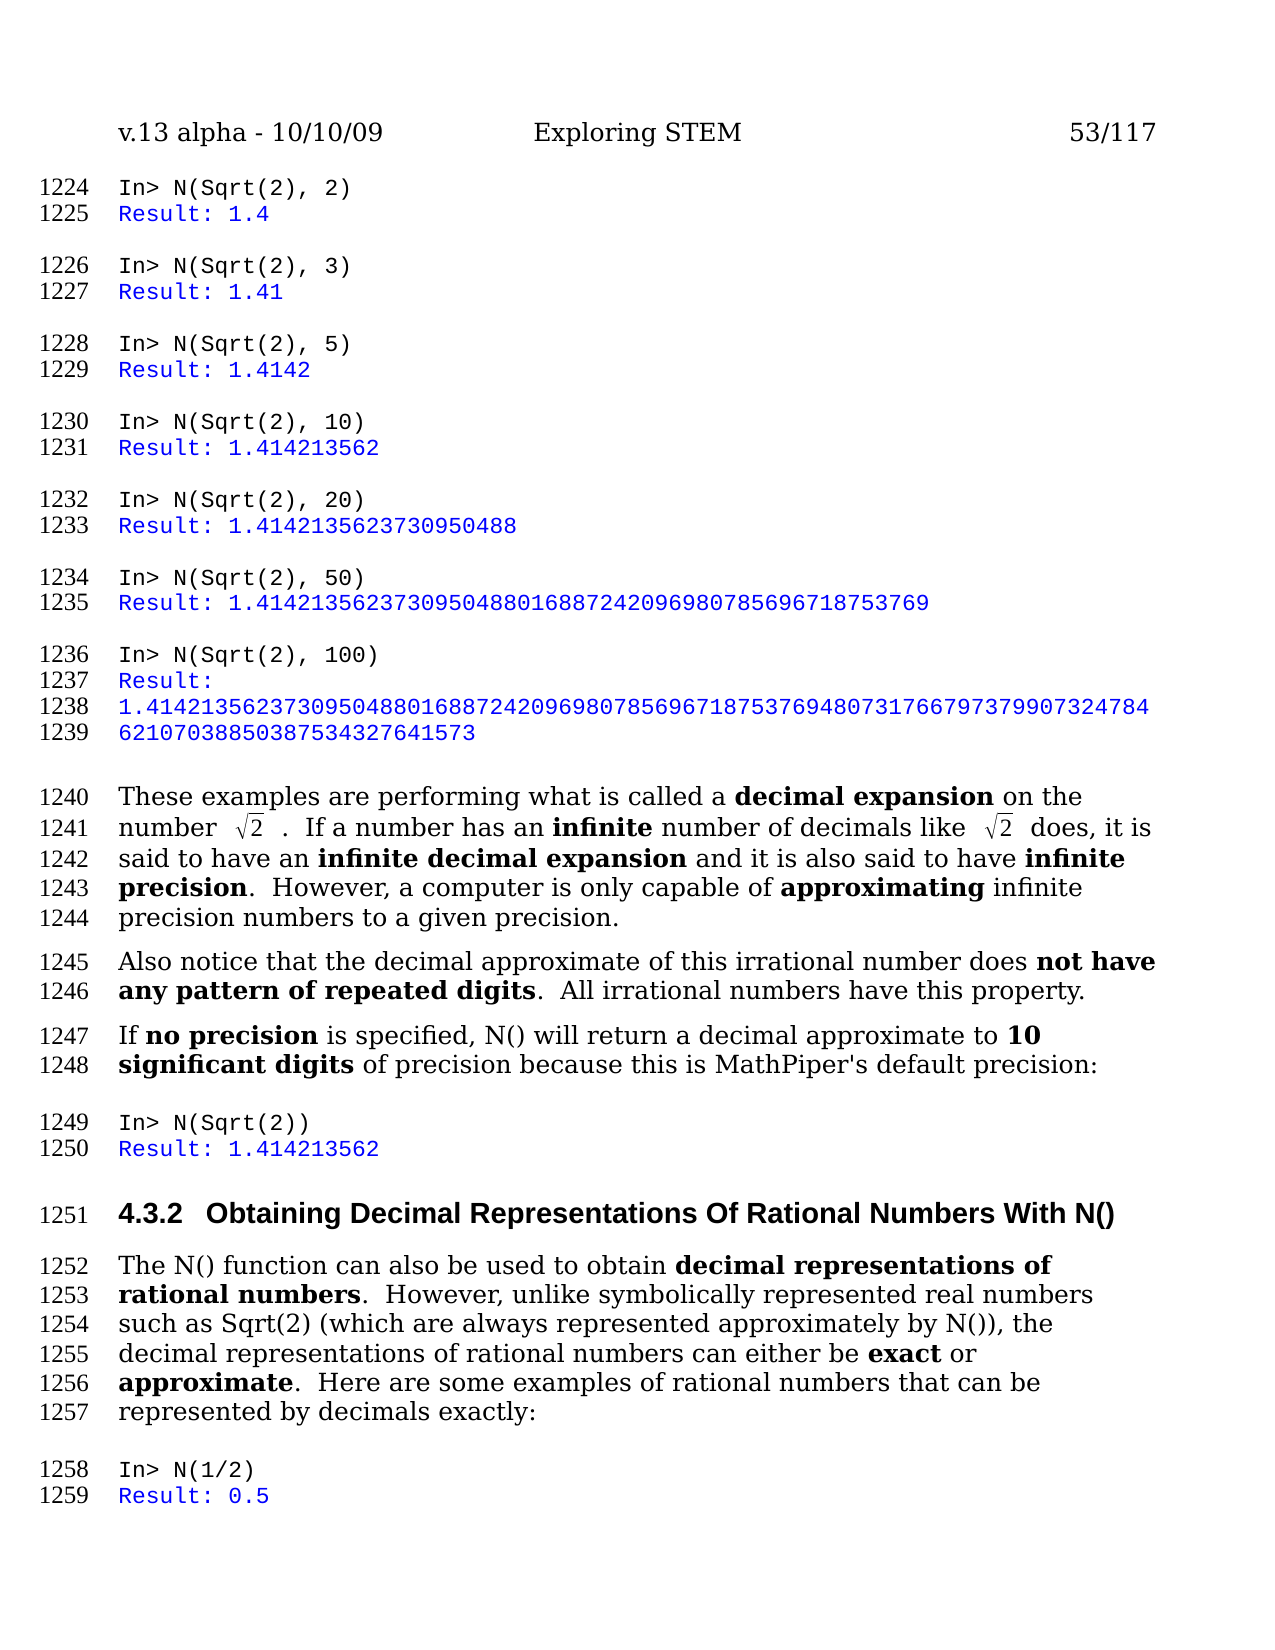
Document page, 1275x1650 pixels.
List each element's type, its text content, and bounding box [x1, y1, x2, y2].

text In> N(Sqrt(2), 10) [118, 410, 1157, 436]
subtitle Obtaining Decimal Representations Of Rational Numbers With N() [118, 1196, 1157, 1230]
text In> N(Sqrt(2), 50) [118, 566, 1157, 592]
text Result: 0.5 [118, 1484, 1157, 1511]
text Result: 1.4 [118, 203, 1157, 229]
text In> N(Sqrt(2), 100) [118, 644, 1157, 669]
text In> N(Sqrt(2), 2) [118, 177, 1157, 203]
text If no precision is specified, N() will return a decimal approximate to 10 significant digits of precision because this is MathPiper's default precision: [118, 1021, 1157, 1079]
text Result: 1.4142135623730950488016887242096980785696718753769 [118, 592, 1157, 618]
text Result: 1.4142135623730950488 [118, 514, 1157, 540]
text Result: 1.414213562 [118, 1137, 1157, 1163]
text Result: 1.414213562 [118, 436, 1157, 462]
text In> N(Sqrt(2)) [118, 1111, 1157, 1137]
text Also notice that the decimal approximate of this irrational number does not have any pattern of repeated digits. All irrational numbers have this property. [118, 947, 1157, 1006]
text In> N(Sqrt(2), 3) [118, 254, 1157, 281]
text Result: 1.414213562373095048801688724209698078569671875376948073176679737990732478462107038850387534327641573 [118, 669, 1157, 747]
text These examples are performing what is called a decimal expansion on the number. If a number has an infinite number of decimals likedoes, it is said to have an infinite decimal expansion and it is also said to have infinite precision. However, a computer is only capable of approximating infinite precision numbers to a given precision. [118, 782, 1157, 932]
text In> N(Sqrt(2), 5) [118, 332, 1157, 358]
text In> N(Sqrt(2), 20) [118, 488, 1157, 514]
text Result: 1.4142 [118, 358, 1157, 384]
text Result: 1.41 [118, 281, 1157, 306]
text In> N(1/2) [118, 1459, 1157, 1484]
text The N() function can also be used to obtain decimal representations of rational numbers. However, unlike symbolically represented real numbers such as Sqrt(2) (which are always represented approximately by N()), the decimal representations of rational numbers can either be exact or approximate. Here are some examples of rational numbers that can be represented by decimals exactly: [118, 1251, 1157, 1427]
